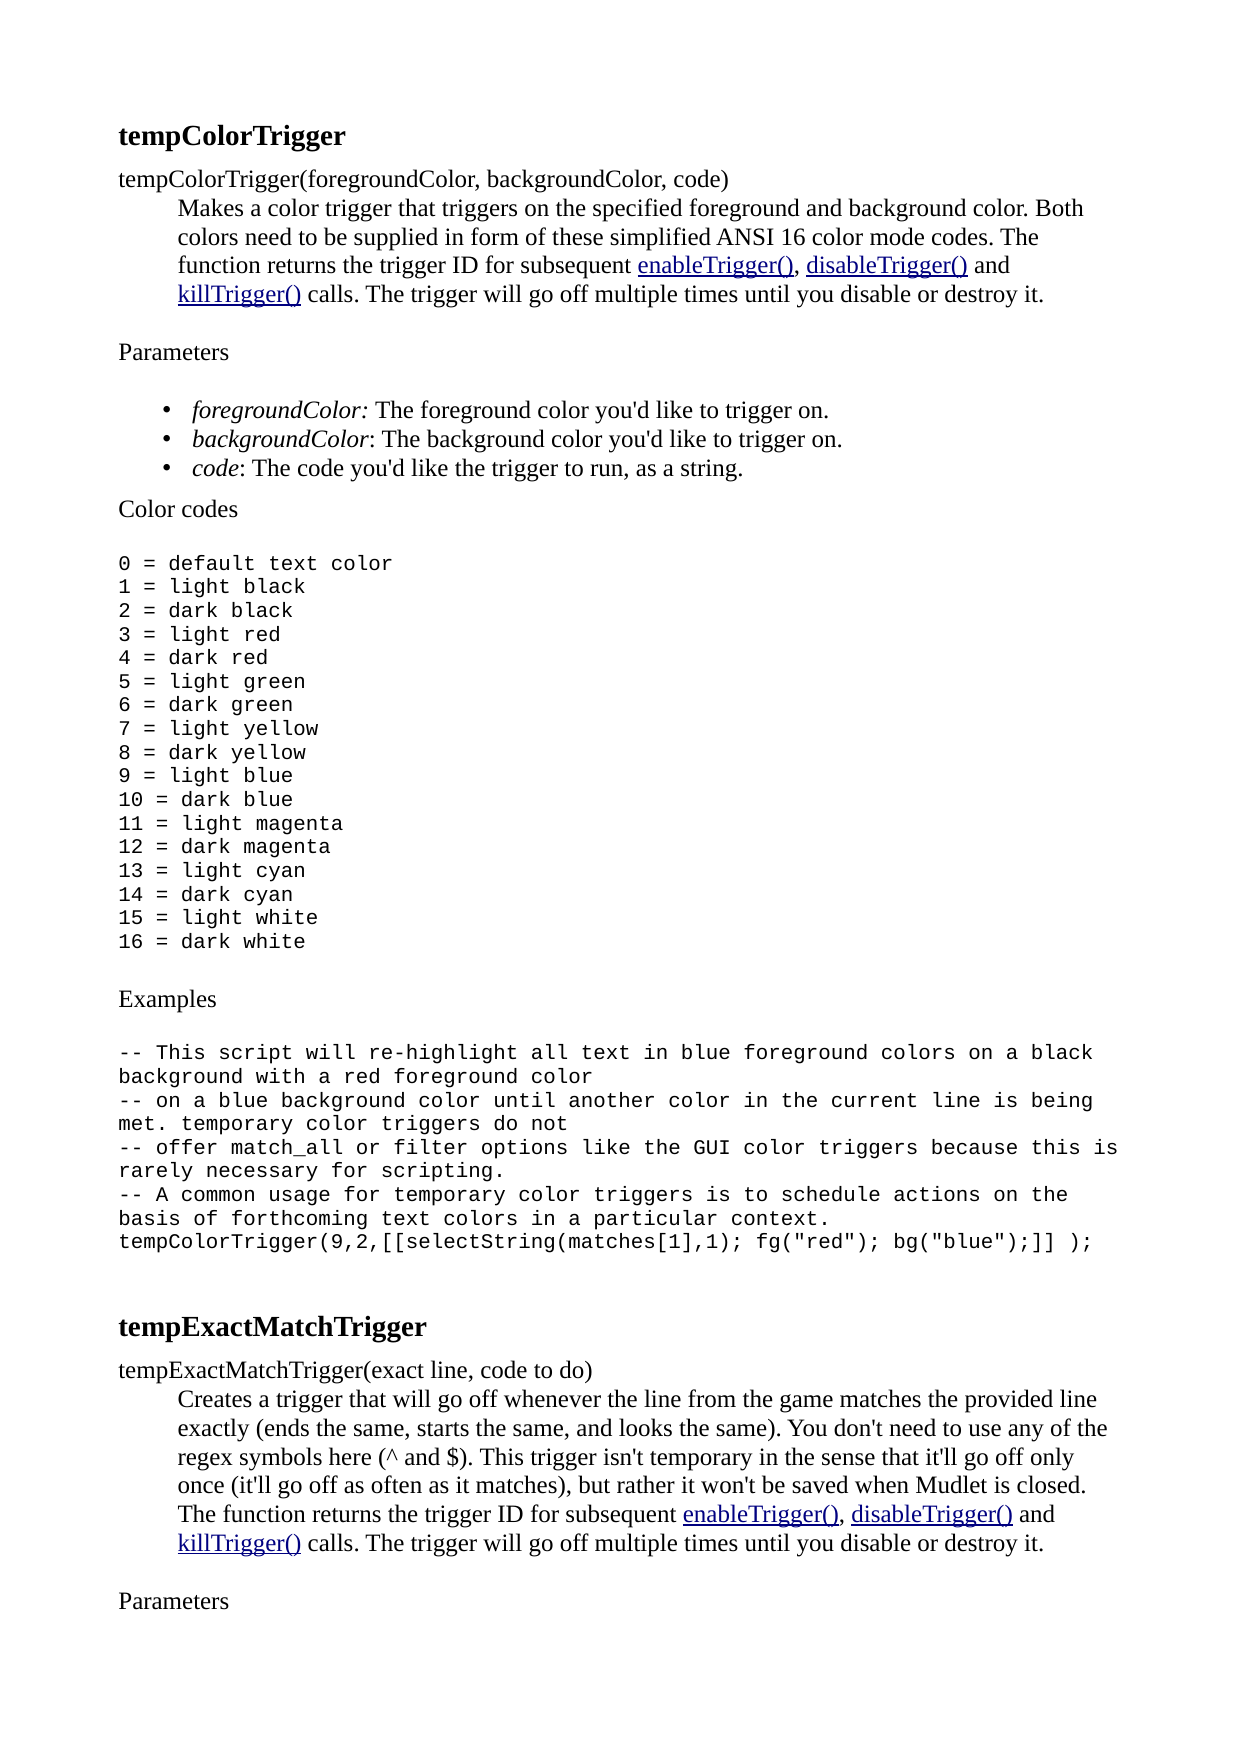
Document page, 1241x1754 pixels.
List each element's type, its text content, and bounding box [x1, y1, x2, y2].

subtitle Parameters [118, 1586, 1122, 1615]
subtitle tempExactMatchTrigger(exact line, code to do) [118, 1356, 1122, 1384]
list foregroundColor: The foreground color you'd like to trigger on. [162, 396, 1122, 424]
text 3 = light red [118, 623, 1122, 647]
subtitle tempExactMatchTrigger [118, 1309, 1122, 1343]
text 16 = dark white [118, 931, 1122, 954]
subtitle tempColorTrigger [118, 118, 1122, 152]
text 13 = light cyan [118, 860, 1122, 884]
text 12 = dark magenta [118, 836, 1122, 860]
subtitle Parameters [118, 337, 1122, 366]
text -- on a blue background color until another color in the current line is being met. temporary color triggers do not [118, 1089, 1122, 1137]
text 6 = dark green [118, 694, 1122, 718]
text 11 = light magenta [118, 813, 1122, 836]
text 15 = light white [118, 907, 1122, 931]
text tempColorTrigger(9,2,[[selectString(matches[1],1); fg("red"); bg("blue");]] ); [118, 1231, 1122, 1255]
text 9 = light blue [118, 765, 1122, 789]
text 8 = dark yellow [118, 742, 1122, 765]
list code: The code you'd like the trigger to run, as a string. [162, 453, 1122, 482]
text 1 = light black [118, 576, 1122, 600]
text 2 = dark black [118, 600, 1122, 623]
text -- This script will re-highlight all text in blue foreground colors on a black background with a red foreground color [118, 1042, 1122, 1089]
subtitle tempColorTrigger(foregroundColor, backgroundColor, code) [118, 164, 1122, 193]
text -- offer match_all or filter options like the GUI color triggers because this is rarely necessary for scripting. [118, 1137, 1122, 1184]
subtitle Examples [118, 984, 1122, 1013]
list Creates a trigger that will go off whenever the line from the game matches the provided line exactly (ends the same, starts the same, and looks the same). You don't need to use any of the regex symbols here (^ and $). This trigger isn't temporary in the sense that it'll go off only once (it'll go off as often as it matches), but rather it won't be saved when Mudlet is closed. The function returns the trigger ID for subsequent enableTrigger(), disableTrigger() and killTrigger() calls. The trigger will go off multiple times until you disable or destroy it. [177, 1384, 1122, 1557]
text 0 = default text color [118, 553, 1122, 576]
list Makes a color trigger that triggers on the specified foreground and background color. Both colors need to be supplied in form of these simplified ANSI 16 color mode codes. The function returns the trigger ID for subsequent enableTrigger(), disableTrigger() and killTrigger() calls. The trigger will go off multiple times until you disable or destroy it. [177, 193, 1122, 308]
text 14 = dark cyan [118, 884, 1122, 907]
text 5 = light green [118, 671, 1122, 694]
text 4 = dark red [118, 647, 1122, 671]
list backgroundColor: The background color you'd like to trigger on. [162, 424, 1122, 453]
subtitle Color codes [118, 494, 1122, 523]
text 7 = light yellow [118, 718, 1122, 742]
text 10 = dark blue [118, 789, 1122, 813]
text -- A common usage for temporary color triggers is to schedule actions on the basis of forthcoming text colors in a particular context. [118, 1184, 1122, 1231]
